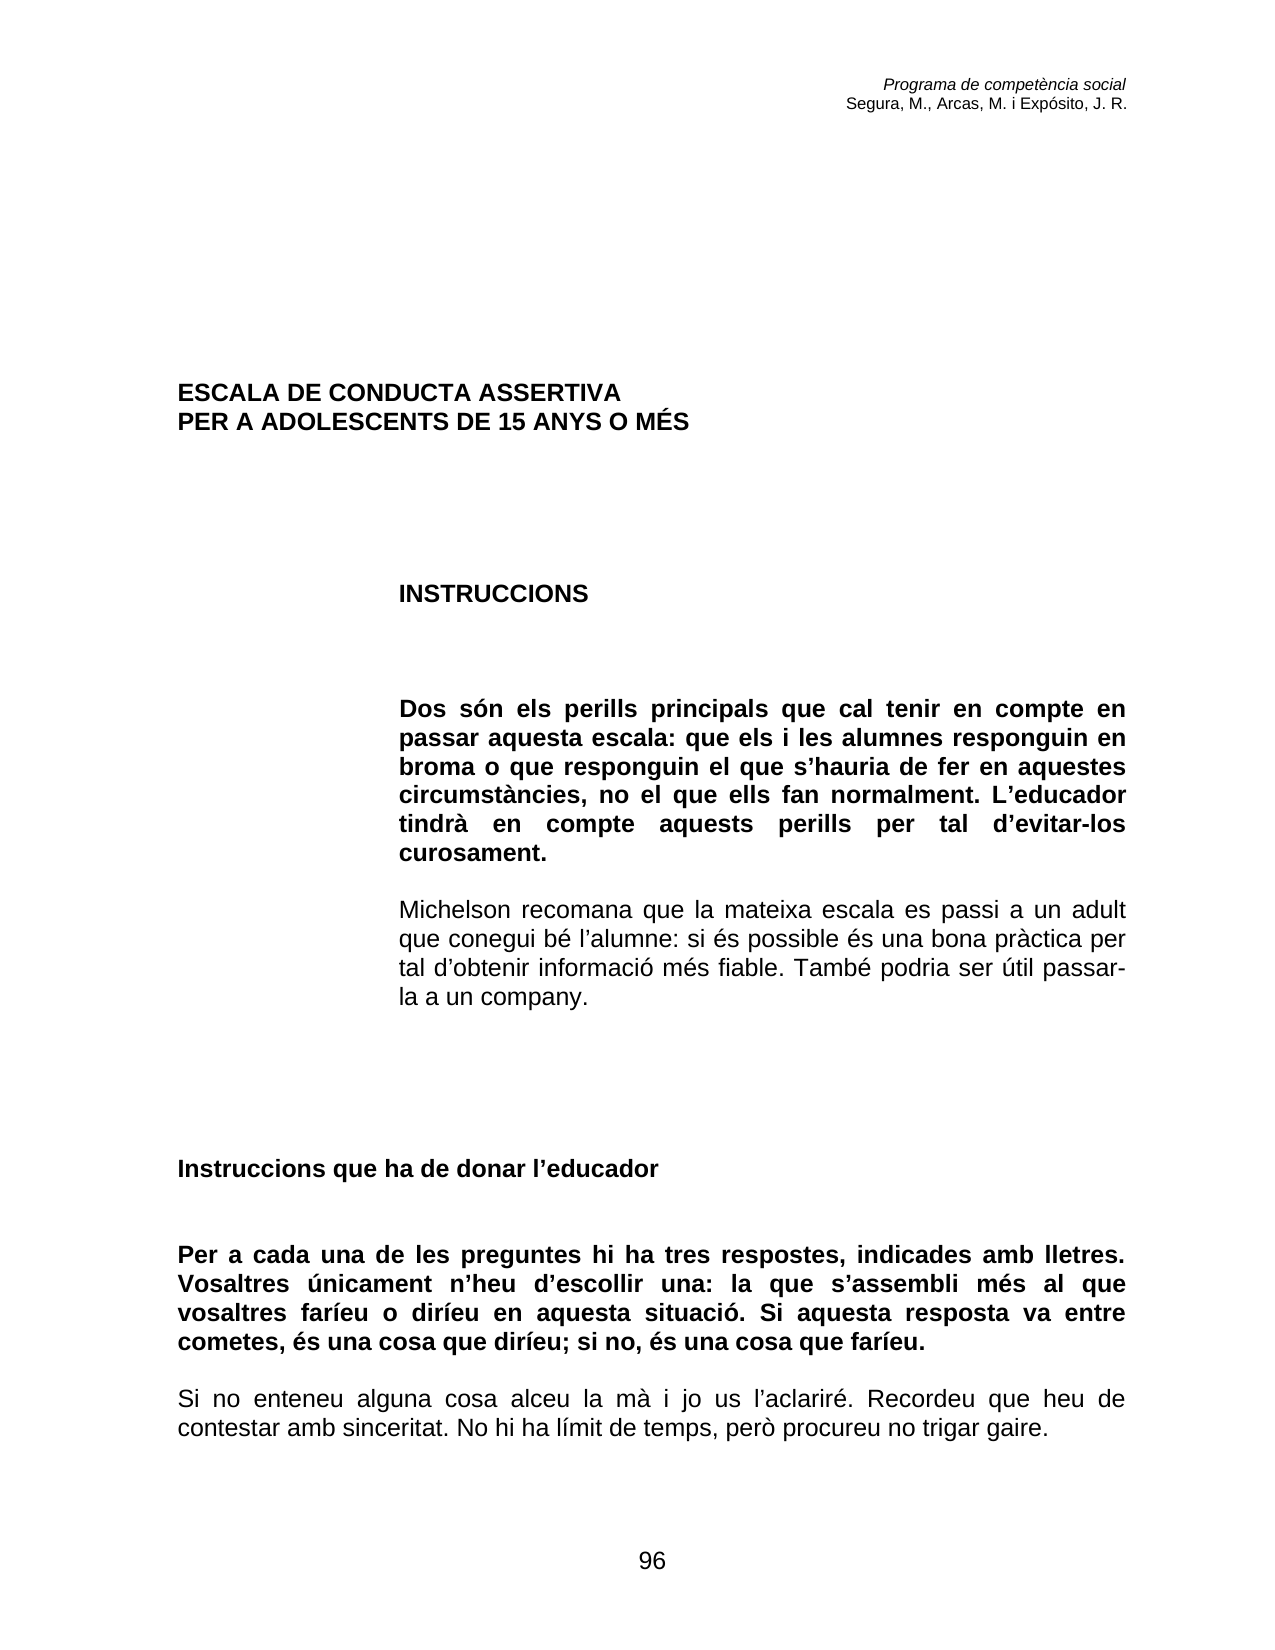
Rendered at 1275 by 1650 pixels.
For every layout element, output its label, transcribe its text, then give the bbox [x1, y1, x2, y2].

text INSTRUCCIONS [398, 579, 1127, 608]
text Michelson recomana que la mateixa escala es passi a un adult que conegui bé l’alumne: si és possible és una bona pràctica per tal d’obtenir informació més fiable. També podria ser útil passar-la a un company. [398, 895, 1127, 1010]
text PER A ADOLESCENTS DE 15 ANYS O MÉS [177, 406, 1127, 435]
text Dos són els perills principals que cal tenir en compte en passar aquesta escala: que els i les alumnes responguin en broma o que responguin el que s’hauria de fer en aquestes circumstàncies, no el que ells fan normalment. L’educador tindrà en compte aquests perills per tal d’evitar-los curosament. [398, 694, 1127, 866]
text Si no enteneu alguna cosa alceu la mà i jo us l’aclariré. Recordeu que heu de contestar amb sinceritat. No hi ha límit de temps, però procureu no trigar gaire. [177, 1384, 1127, 1441]
subtitle ESCALA DE CONDUCTA ASSERTIVA [177, 378, 1127, 406]
text Per a cada una de les preguntes hi ha tres respostes, indicades amb lletres. Vosaltres únicament n’heu d’escollir una: la que s’assembli més al que vosaltres faríeu o diríeu en aquesta situació. Si aquesta resposta va entre cometes, és una cosa que diríeu; si no, és una cosa que faríeu. [177, 1240, 1127, 1355]
subtitle Instruccions que ha de donar l’educador [177, 1154, 1127, 1183]
